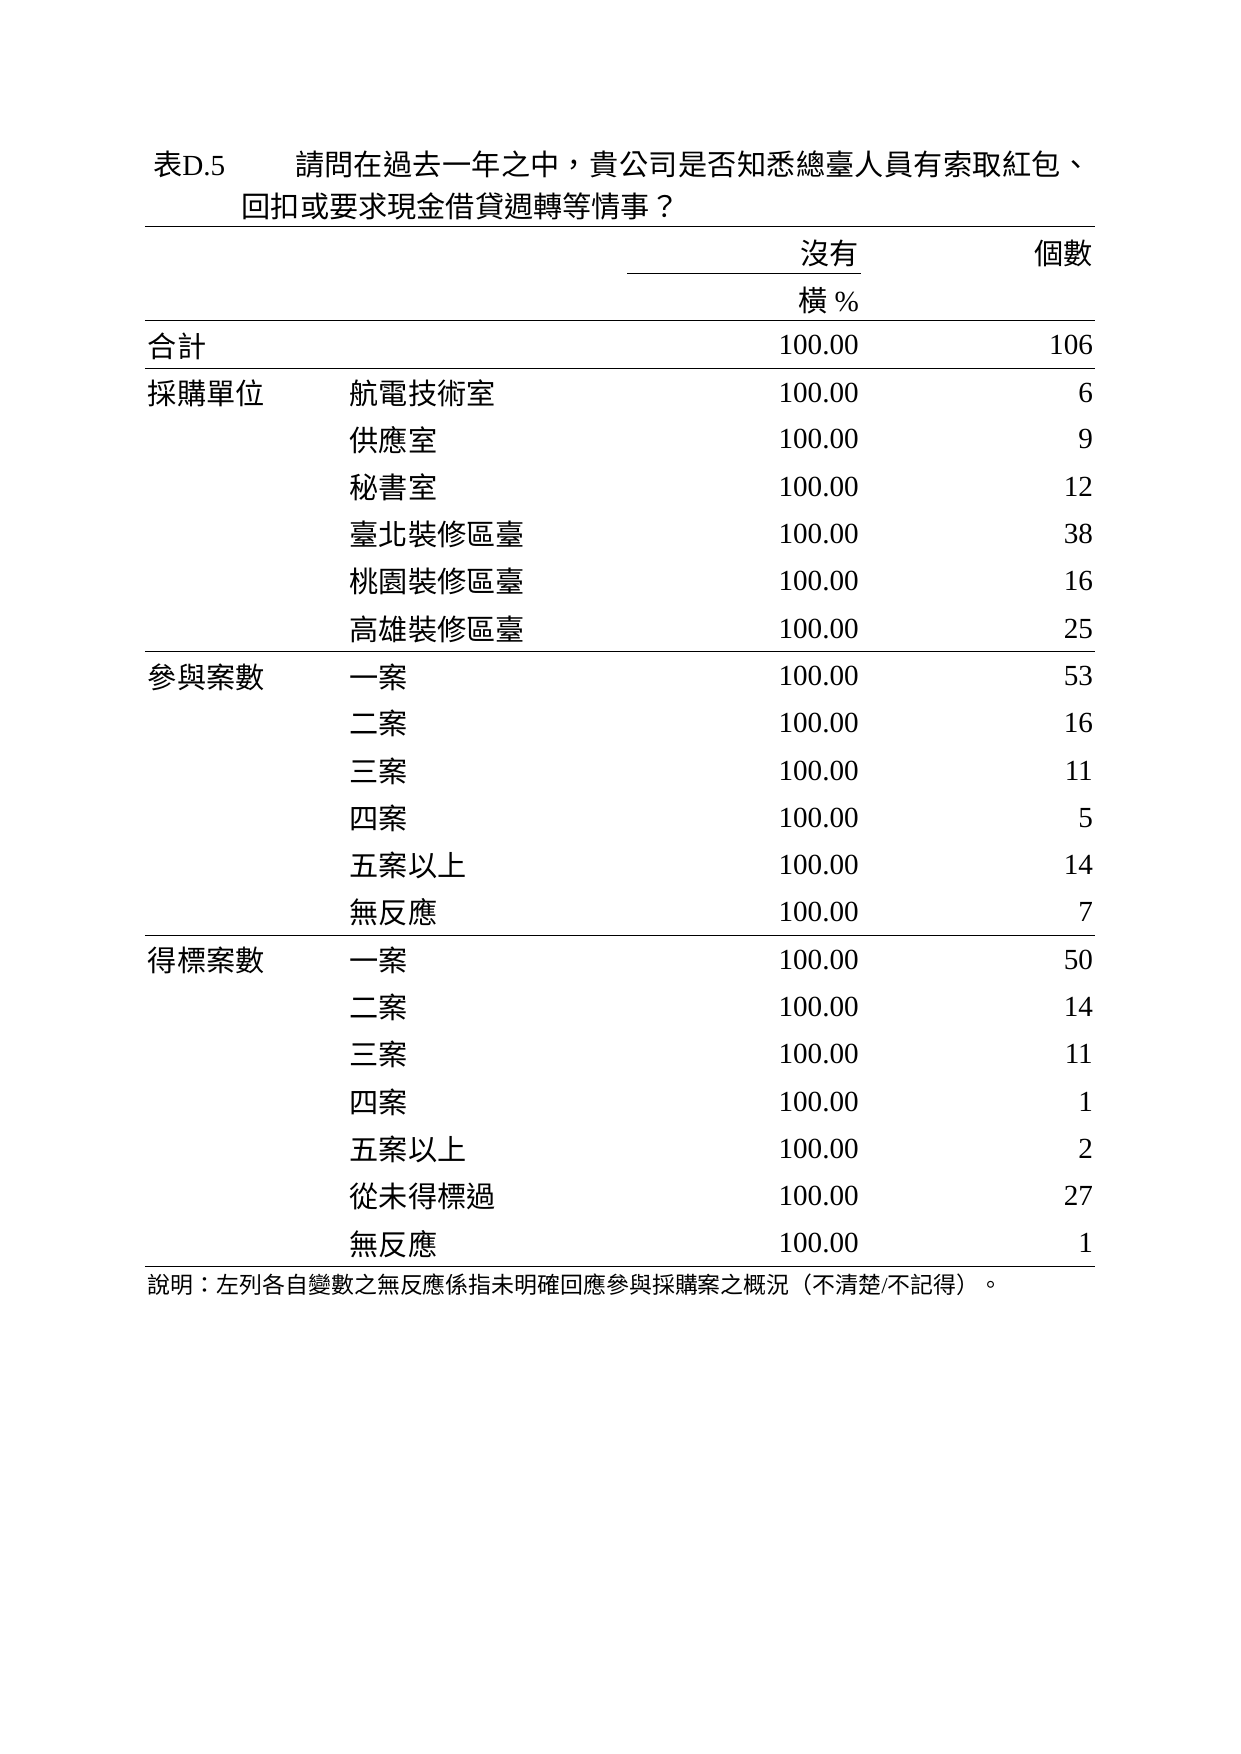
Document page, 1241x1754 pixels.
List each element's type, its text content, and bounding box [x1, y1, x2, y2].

table_cell 從未得標過 [347, 1171, 627, 1219]
table_cell 11 [861, 746, 1095, 793]
table_cell 50 [861, 936, 1095, 982]
table_cell 16 [861, 557, 1095, 604]
table_cell [145, 840, 347, 888]
table_cell 100.00 [627, 1219, 861, 1266]
table_cell 100.00 [627, 1030, 861, 1077]
table_cell [145, 1077, 347, 1124]
table_cell 100.00 [627, 557, 861, 604]
table_cell 106 [861, 321, 1095, 367]
table_cell 100.00 [627, 1171, 861, 1219]
table_cell 一案 [347, 652, 627, 698]
table_cell 100.00 [627, 415, 861, 462]
table_cell 1 [861, 1219, 1095, 1266]
table_cell 14 [861, 840, 1095, 888]
table_cell 四案 [347, 793, 627, 840]
table_cell 參與案數 [145, 652, 347, 698]
table_cell [145, 557, 347, 604]
table_cell 2 [861, 1124, 1095, 1171]
table_cell [145, 509, 347, 557]
table_cell 100.00 [627, 652, 861, 698]
table_cell 合計 [145, 321, 347, 367]
table_header [145, 227, 347, 273]
table_cell 100.00 [627, 369, 861, 415]
table_header 個數 [861, 227, 1095, 273]
table_cell 100.00 [627, 509, 861, 557]
table_cell 秘書室 [347, 462, 627, 509]
table_cell 二案 [347, 982, 627, 1029]
table_cell 四案 [347, 1077, 627, 1124]
table_cell 100.00 [627, 936, 861, 982]
table_cell [145, 273, 347, 320]
table_cell 供應室 [347, 415, 627, 462]
table_cell 二案 [347, 699, 627, 746]
table_cell [861, 273, 1095, 320]
table_header [347, 227, 627, 273]
table_cell 100.00 [627, 604, 861, 651]
table_cell 100.00 [627, 1124, 861, 1171]
table_cell 100.00 [627, 888, 861, 935]
table_cell [145, 1219, 347, 1266]
table_cell [347, 321, 627, 367]
table_cell [145, 793, 347, 840]
table_cell [145, 699, 347, 746]
table_cell 100.00 [627, 1077, 861, 1124]
table_cell 三案 [347, 746, 627, 793]
table_cell 無反應 [347, 1219, 627, 1266]
table_cell 1 [861, 1077, 1095, 1124]
table_cell [145, 746, 347, 793]
table_cell 得標案數 [145, 936, 347, 982]
table_cell [145, 604, 347, 651]
table_cell 5 [861, 793, 1095, 840]
table_cell 100.00 [627, 982, 861, 1029]
table_cell 9 [861, 415, 1095, 462]
table_cell 11 [861, 1030, 1095, 1077]
table_cell 100.00 [627, 746, 861, 793]
table_cell 38 [861, 509, 1095, 557]
table_cell 臺北裝修區臺 [347, 509, 627, 557]
table_cell [145, 462, 347, 509]
text 說明：左列各自變數之無反應係指未明確回應參與採購案之概況（不清楚/不記得）。 [148, 1267, 1092, 1300]
table_cell 高雄裝修區臺 [347, 604, 627, 651]
list 請問在過去一年之中，貴公司是否知悉總臺人員有索取紅包、回扣或要求現金借貸週轉等情事？ [153, 142, 1092, 226]
table_cell 53 [861, 652, 1095, 698]
table_cell 6 [861, 369, 1095, 415]
table_cell [145, 888, 347, 935]
table_cell 航電技術室 [347, 369, 627, 415]
table_cell 五案以上 [347, 1124, 627, 1171]
table_cell 100.00 [627, 840, 861, 888]
table_cell 7 [861, 888, 1095, 935]
table_cell [145, 1030, 347, 1077]
table_cell 五案以上 [347, 840, 627, 888]
table_cell [145, 1171, 347, 1219]
table_cell 無反應 [347, 888, 627, 935]
table_header 沒有 [627, 227, 861, 273]
table_cell 採購單位 [145, 369, 347, 415]
table_cell 一案 [347, 936, 627, 982]
table_cell [347, 273, 627, 320]
table_cell 100.00 [627, 462, 861, 509]
table_cell 100.00 [627, 321, 861, 367]
table_cell [145, 982, 347, 1029]
table_cell 橫 % [627, 274, 861, 320]
table_cell 16 [861, 699, 1095, 746]
table_cell [145, 415, 347, 462]
table_cell [145, 1124, 347, 1171]
table_cell 三案 [347, 1030, 627, 1077]
table_cell 100.00 [627, 699, 861, 746]
table_cell 14 [861, 982, 1095, 1029]
table_cell 100.00 [627, 793, 861, 840]
table_cell 桃園裝修區臺 [347, 557, 627, 604]
table_cell 27 [861, 1171, 1095, 1219]
table_cell 25 [861, 604, 1095, 651]
table_cell 12 [861, 462, 1095, 509]
